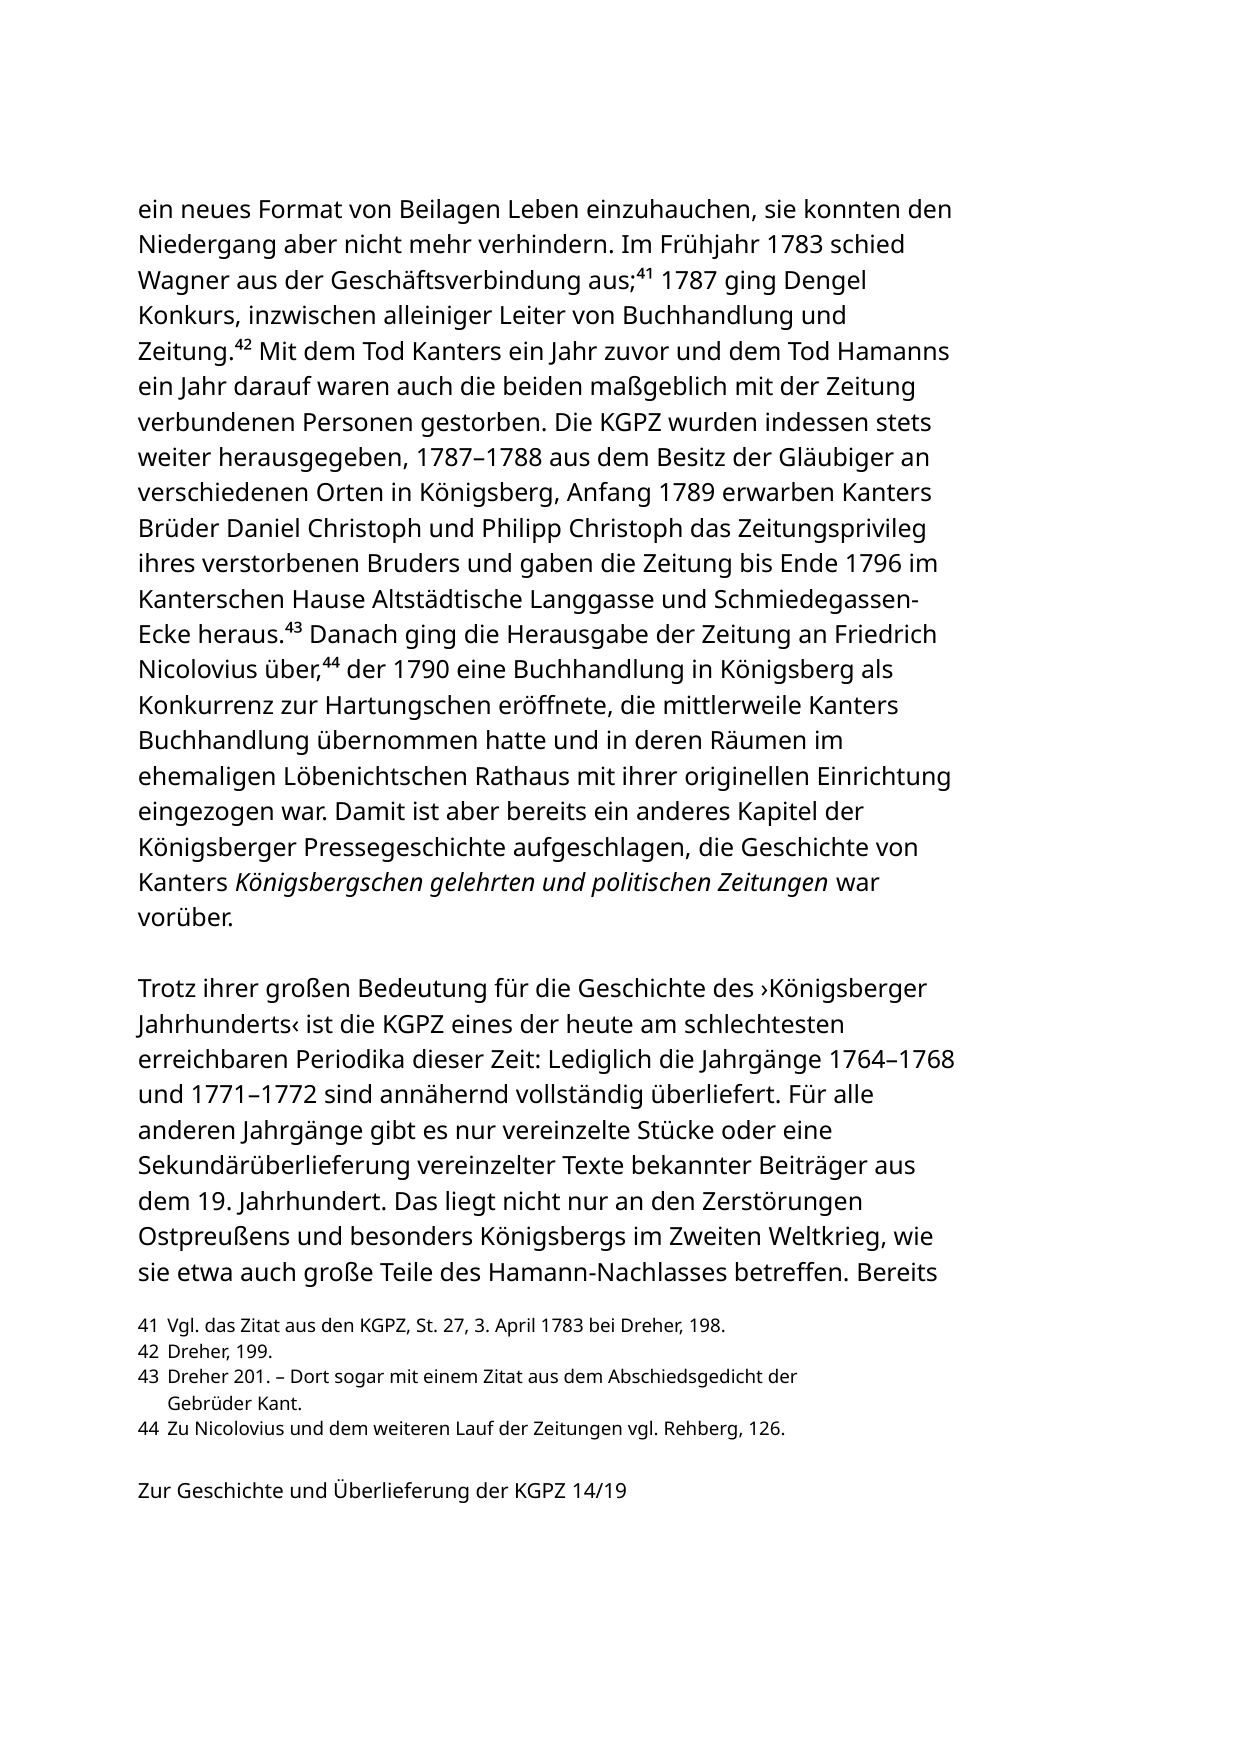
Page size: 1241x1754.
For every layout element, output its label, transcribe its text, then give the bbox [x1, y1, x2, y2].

text ein neues Format von Beilagen Leben einzuhauchen, sie konnten den Niedergang aber nicht mehr verhindern. Im Frühjahr 1783 schied Wagner aus der Geschäftsverbindung aus; 1787 ging Dengel Konkurs, inzwischen alleiniger Leiter von Buchhandlung und Zeitung. Mit dem Tod Kanters ein Jahr zuvor und dem Tod Hamanns ein Jahr darauf waren auch die beiden maßgeblich mit der Zeitung verbundenen Personen gestorben. Die KGPZ wurden indessen stets weiter herausgegeben, 1787–1788 aus dem Besitz der Gläubiger an verschiedenen Orten in Königsberg, Anfang 1789 erwarben Kanters Brüder Daniel Christoph und Philipp Christoph das Zeitungsprivileg ihres verstorbenen Bruders und gaben die Zeitung bis Ende 1796 im Kanterschen Hause Altstädtische Langgasse und Schmiedegassen-Ecke heraus. Danach ging die Herausgabe der Zeitung an Friedrich Nicolovius über, der 1790 eine Buchhandlung in Königsberg als Konkurrenz zur Hartungschen eröffnete, die mittlerweile Kanters Buchhandlung übernommen hatte und in deren Räumen im ehemaligen Löbenichtschen Rathaus mit ihrer originellen Einrichtung eingezogen war. Damit ist aber bereits ein anderes Kapitel der Königsberger Pressegeschichte aufgeschlagen, die Geschichte von Kanters Königsbergschen gelehrten und politischen Zeitungen war vorüber. [138, 190, 964, 934]
text Dreher 201. – Dort sogar mit einem Zitat aus dem Abschiedsgedicht der Gebrüder Kant. [138, 1363, 846, 1415]
text Trotz ihrer großen Bedeutung für die Geschichte des ›Königsberger Jahrhunderts‹ ist die KGPZ eines der heute am schlechtesten erreichbaren Periodika dieser Zeit: Lediglich die Jahrgänge 1764–1768 und 1771–1772 sind annähernd vollständig überliefert. Für alle anderen Jahrgänge gibt es nur vereinzelte Stücke oder eine Sekundärüberlieferung vereinzelter Texte bekannter Beiträger aus dem 19. Jahrhundert. Das liegt nicht nur an den Zerstörungen Ostpreußens und besonders Königsbergs im Zweiten Weltkrieg, wie sie etwa auch große Teile des Hamann-Nachlasses betreffen. Bereits [138, 969, 964, 1288]
text Vgl. das Zitat aus den KGPZ, St. 27, 3. April 1783 bei Dreher, 198. [138, 1311, 846, 1337]
text Zu Nicolovius und dem weiteren Lauf der Zeitungen vgl. Rehberg, 126. [138, 1415, 846, 1441]
text Dreher, 199. [138, 1337, 846, 1363]
